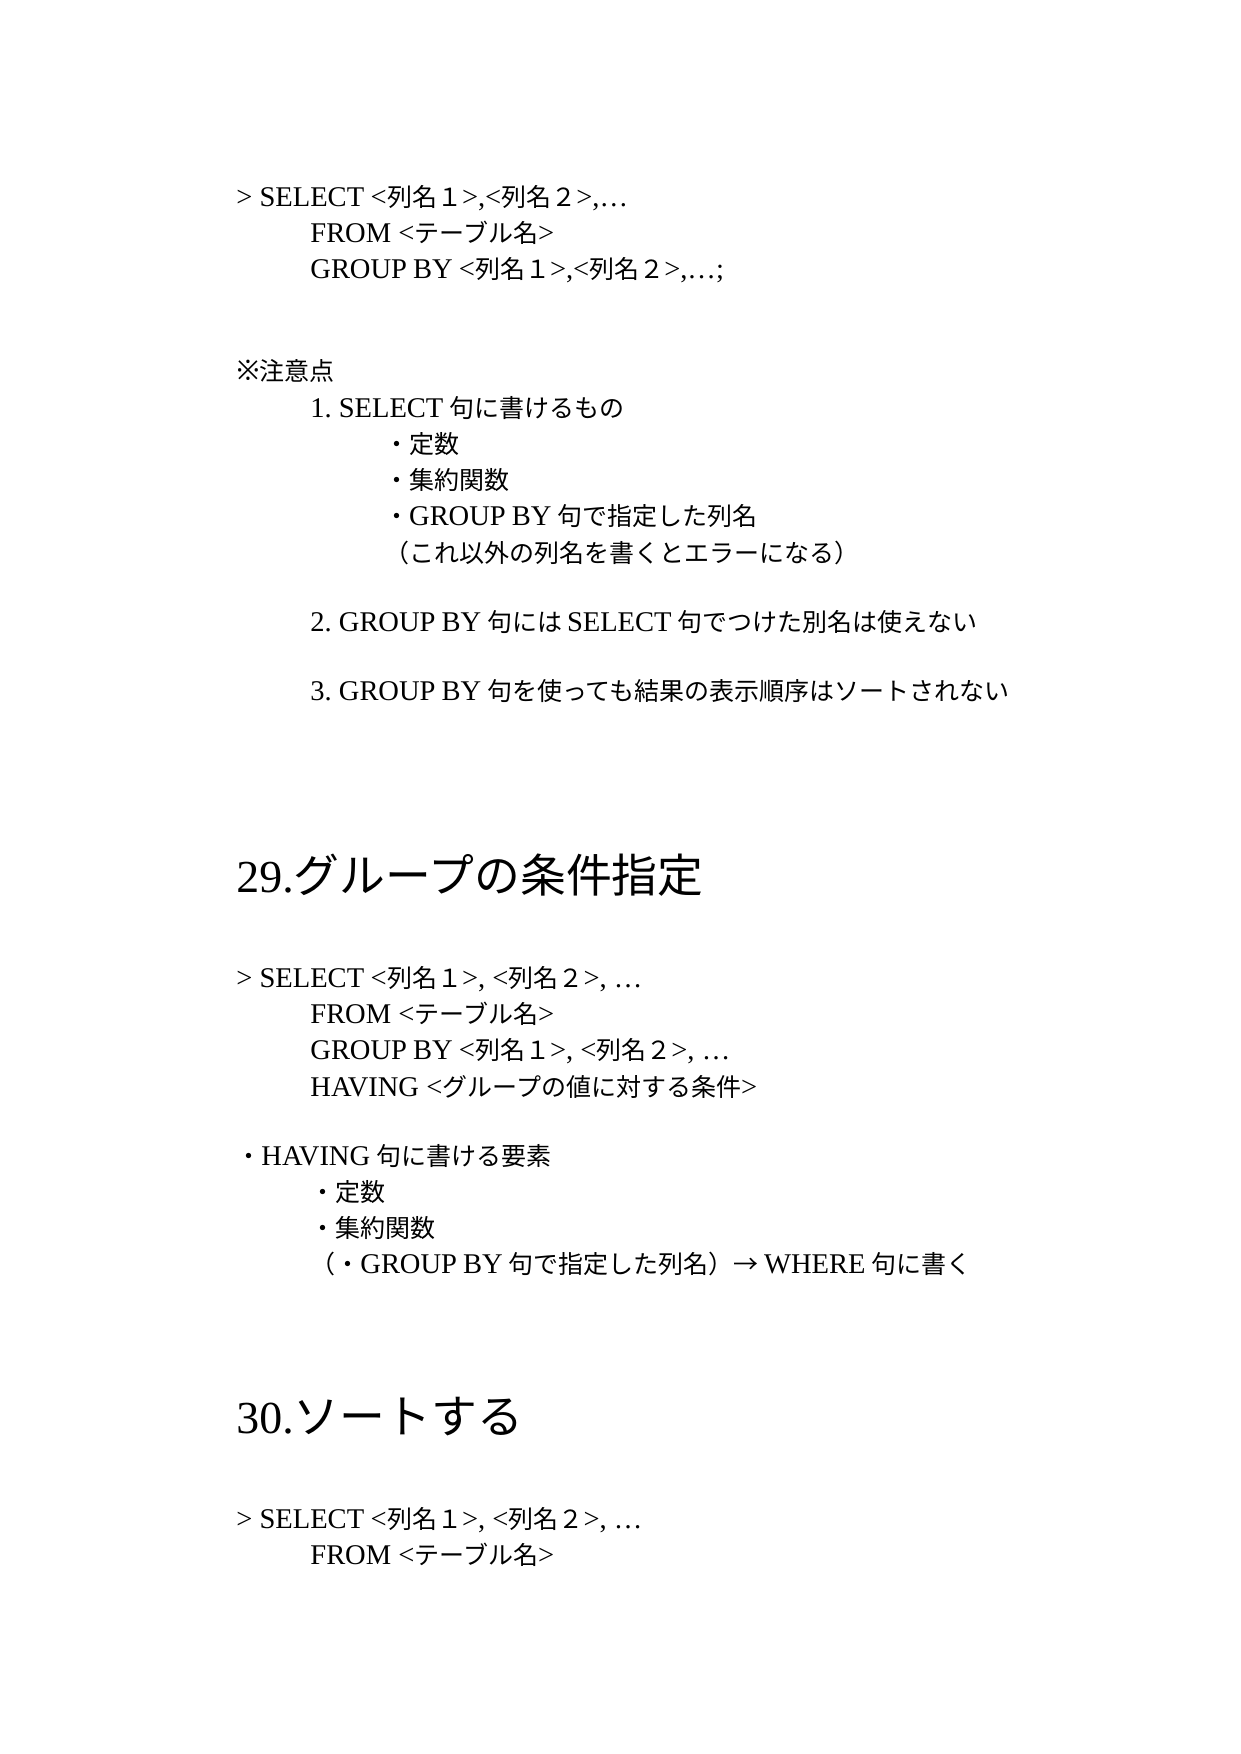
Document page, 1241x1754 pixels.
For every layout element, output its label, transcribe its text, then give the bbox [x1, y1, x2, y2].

text ・集約関数 [236, 461, 1063, 497]
text 30.ソートする [236, 1380, 1063, 1446]
text GROUP BY <列名１>,<列名２>,…; [236, 250, 1063, 286]
text 29.グループの条件指定 [236, 839, 1063, 906]
text HAVING <グループの値に対する条件> [236, 1067, 1063, 1103]
text （これ以外の列名を書くとエラーになる） [236, 533, 1063, 569]
text ※注意点 [236, 352, 1063, 388]
text ・定数 [236, 1172, 1063, 1209]
text FROM <テーブル名> [236, 1535, 1063, 1572]
text > SELECT <列名１>,<列名２>,… [236, 177, 1063, 213]
text （・GROUP BY句で指定した列名）→ WHERE句に書く [236, 1245, 1063, 1281]
text ・定数 [236, 424, 1063, 461]
text 2. GROUP BY句にはSELECT句でつけた別名は使えない [236, 602, 1063, 638]
text FROM <テーブル名> [236, 213, 1063, 250]
text 1. SELECT句に書けるもの [236, 388, 1063, 424]
text > SELECT <列名１>, <列名２>, … [236, 958, 1063, 994]
text ・集約関数 [236, 1209, 1063, 1245]
text > SELECT <列名１>, <列名２>, … [236, 1499, 1063, 1535]
text ・HAVING句に書ける要素 [236, 1136, 1063, 1172]
text GROUP BY <列名１>, <列名２>, … [236, 1031, 1063, 1067]
text ・GROUP BY句で指定した列名 [236, 497, 1063, 533]
text 3. GROUP BY句を使っても結果の表示順序はソートされない [236, 671, 1063, 708]
text FROM <テーブル名> [236, 994, 1063, 1031]
